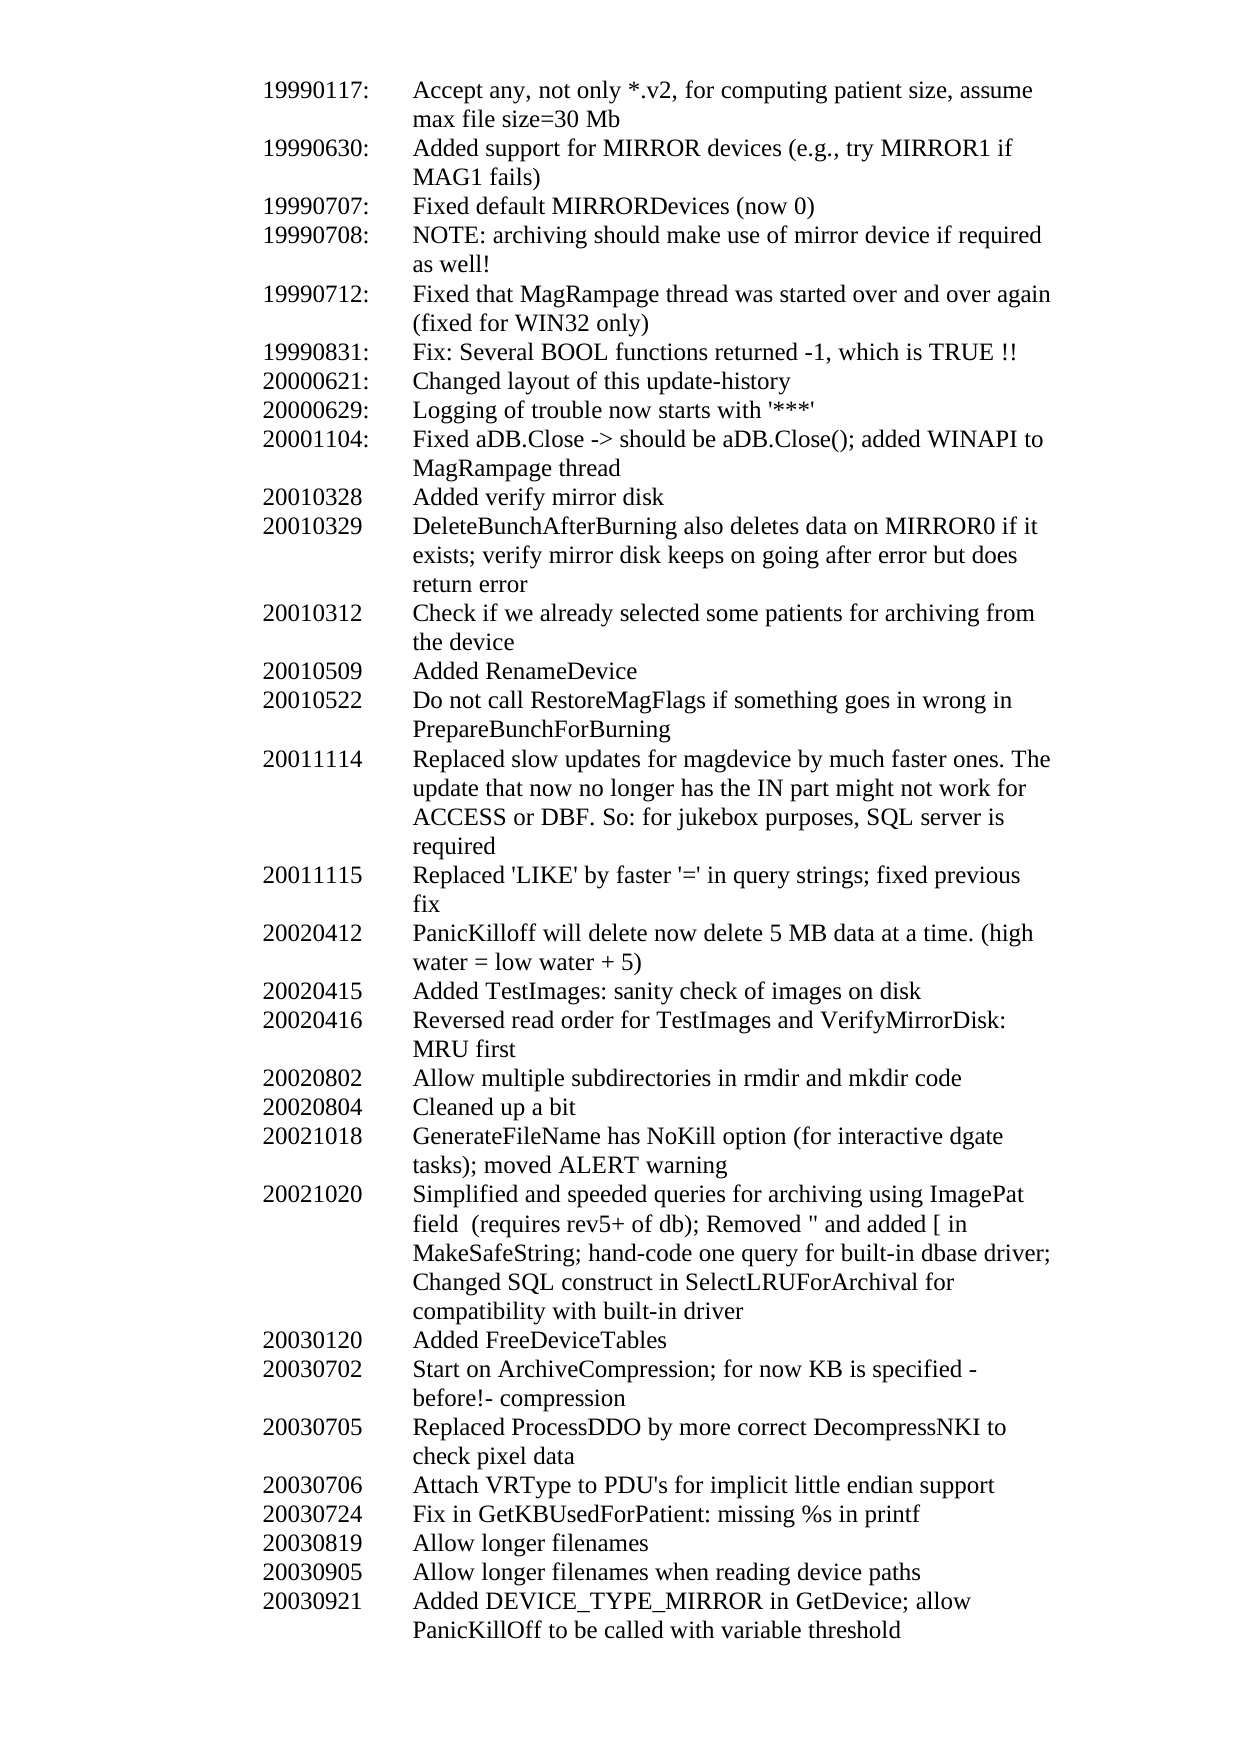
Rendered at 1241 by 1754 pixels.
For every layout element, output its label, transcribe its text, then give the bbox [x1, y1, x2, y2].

text 20030921 Added DEVICE_TYPE_MIRROR in GetDevice; allow PanicKillOff to be called with variable threshold [262, 1586, 1053, 1644]
text 20001104: Fixed aDB.Close -> should be aDB.Close(); added WINAPI to MagRampage thread [262, 424, 1053, 482]
text 20020412 PanicKilloff will delete now delete 5 MB data at a time. (high water = low water + 5) [262, 918, 1053, 976]
text 20030702 Start on ArchiveCompression; for now KB is specified -before!- compression [262, 1354, 1053, 1412]
text 20020804 Cleaned up a bit [262, 1092, 1053, 1121]
text 20021020 Simplified and speeded queries for archiving using ImagePat field (requires rev5+ of db); Removed " and added [ in MakeSafeString; hand-code one query for built-in dbase driver; Changed SQL construct in SelectLRUForArchival for compatibility with built-in driver [262, 1179, 1053, 1325]
text 20030705 Replaced ProcessDDO by more correct DecompressNKI to check pixel data [262, 1412, 1053, 1470]
text 19990708: NOTE: archiving should make use of mirror device if required as well! [262, 220, 1053, 278]
text 20010509 Added RenameDevice [262, 656, 1053, 685]
text 20020802 Allow multiple subdirectories in rmdir and mkdir code [262, 1063, 1053, 1092]
text 19990831: Fix: Several BOOL functions returned -1, which is TRUE !! [262, 337, 1053, 366]
text 19990712: Fixed that MagRampage thread was started over and over again (fixed for WIN32 only) [262, 278, 1053, 337]
text 20030819 Allow longer filenames [187, 1528, 1053, 1557]
text 19990707: Fixed default MIRRORDevices (now 0) [262, 191, 1053, 220]
text 20000629: Logging of trouble now starts with '***' [262, 395, 1053, 424]
text 20030120 Added FreeDeviceTables [187, 1325, 1053, 1354]
text 20011114 Replaced slow updates for magdevice by much faster ones. The update that now no longer has the IN part might not work for ACCESS or DBF. So: for jukebox purposes, SQL server is required [262, 743, 1053, 860]
text 19990117: Accept any, not only *.v2, for computing patient size, assume max file size=30 Mb [262, 75, 1053, 133]
text 20010328 Added verify mirror disk [262, 482, 1053, 511]
text 20010522 Do not call RestoreMagFlags if something goes in wrong in PrepareBunchForBurning [262, 685, 1053, 743]
text 20030905 Allow longer filenames when reading device paths [187, 1557, 1053, 1586]
text 19990630: Added support for MIRROR devices (e.g., try MIRROR1 if MAG1 fails) [262, 133, 1053, 191]
text 20020416 Reversed read order for TestImages and VerifyMirrorDisk: MRU first [262, 1005, 1053, 1063]
text 20030706 Attach VRType to PDU's for implicit little endian support [187, 1470, 1053, 1499]
text 20010329 DeleteBunchAfterBurning also deletes data on MIRROR0 if it exists; verify mirror disk keeps on going after error but does return error [262, 511, 1053, 598]
text 20020415 Added TestImages: sanity check of images on disk [262, 976, 1053, 1005]
text 20000621: Changed layout of this update-history [262, 366, 1053, 395]
text 20011115 Replaced 'LIKE' by faster '=' in query strings; fixed previous fix [262, 860, 1053, 918]
text 20010312 Check if we already selected some patients for archiving from the device [262, 598, 1053, 656]
text 20030724 Fix in GetKBUsedForPatient: missing %s in printf [187, 1499, 1053, 1528]
text 20021018 GenerateFileName has NoKill option (for interactive dgate tasks); moved ALERT warning [262, 1121, 1053, 1179]
